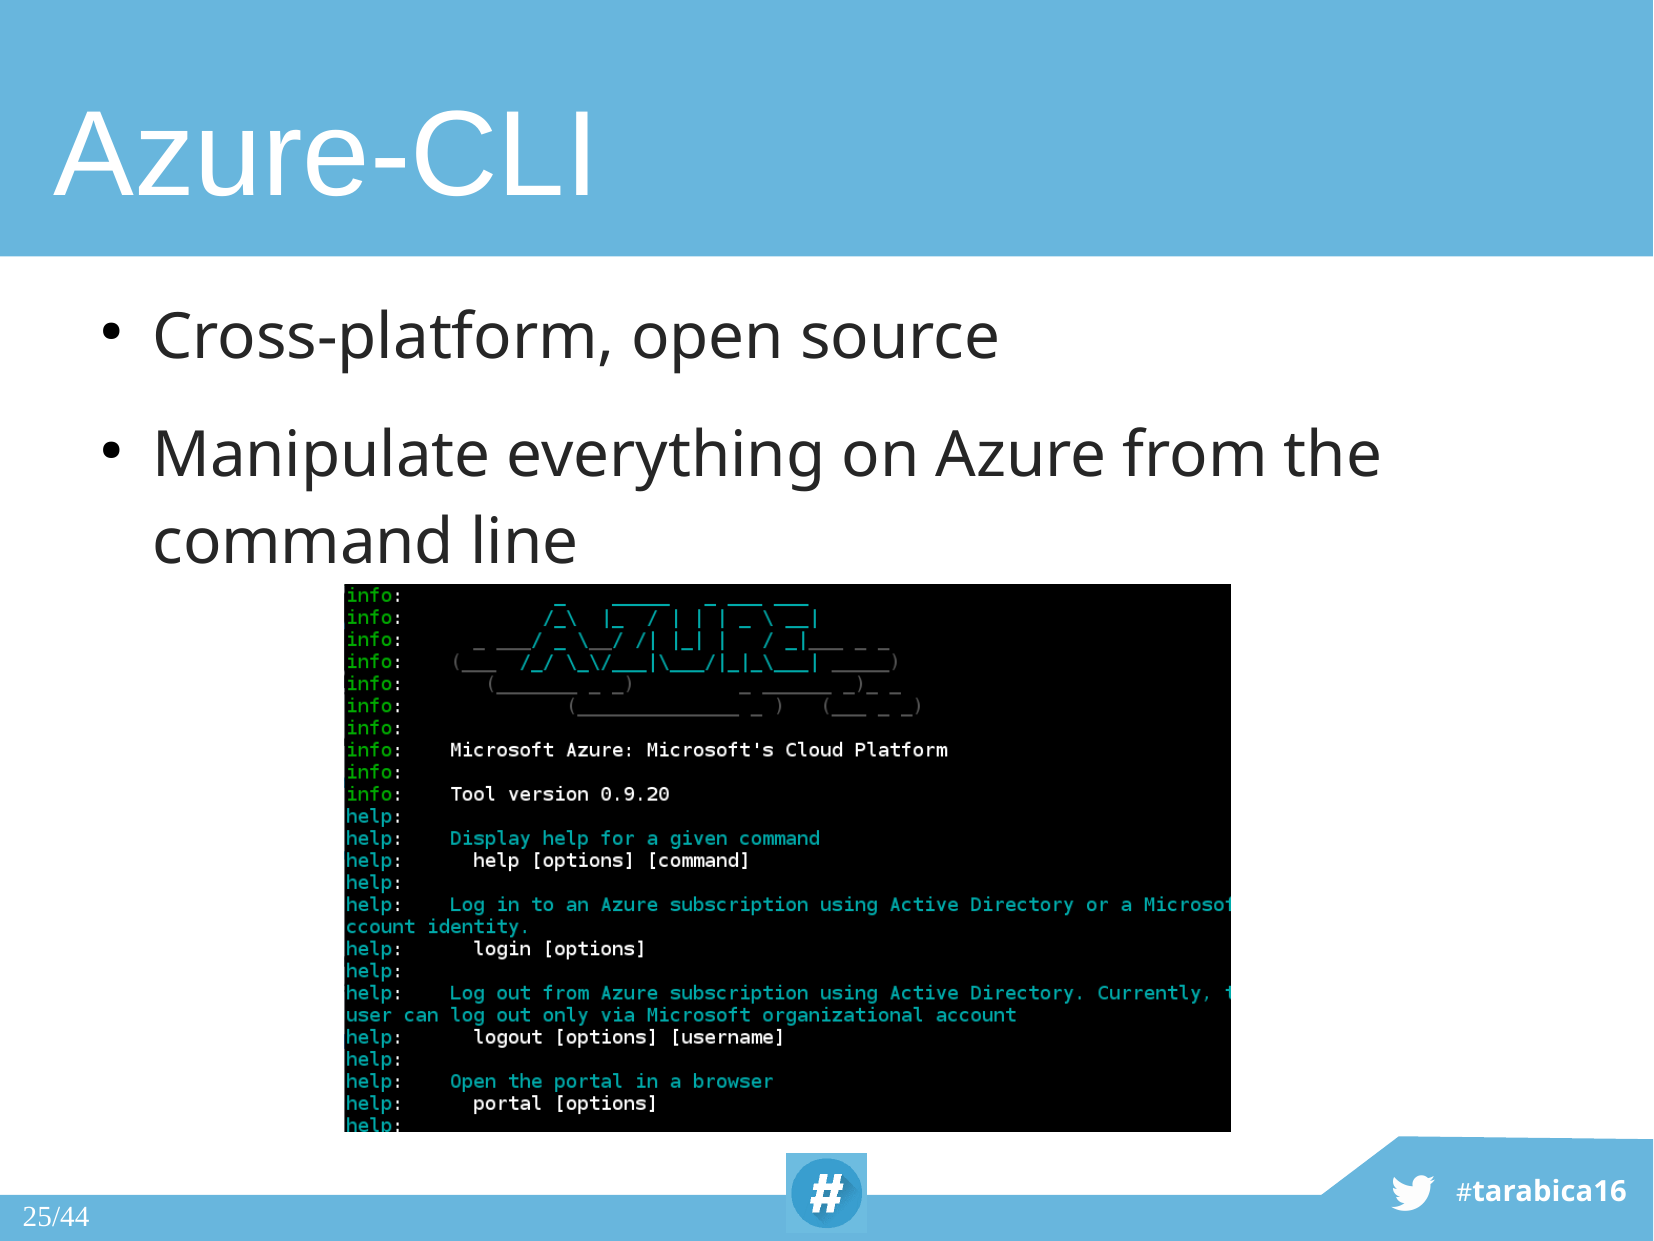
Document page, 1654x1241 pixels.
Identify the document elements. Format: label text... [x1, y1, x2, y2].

list Cross-platform, open source Manipulate everything on Azure from the command line [82, 290, 1571, 586]
picture [786, 1153, 867, 1233]
title Azure-CLI [53, 49, 1600, 257]
picture [344, 584, 1231, 1132]
picture [1378, 1158, 1448, 1228]
